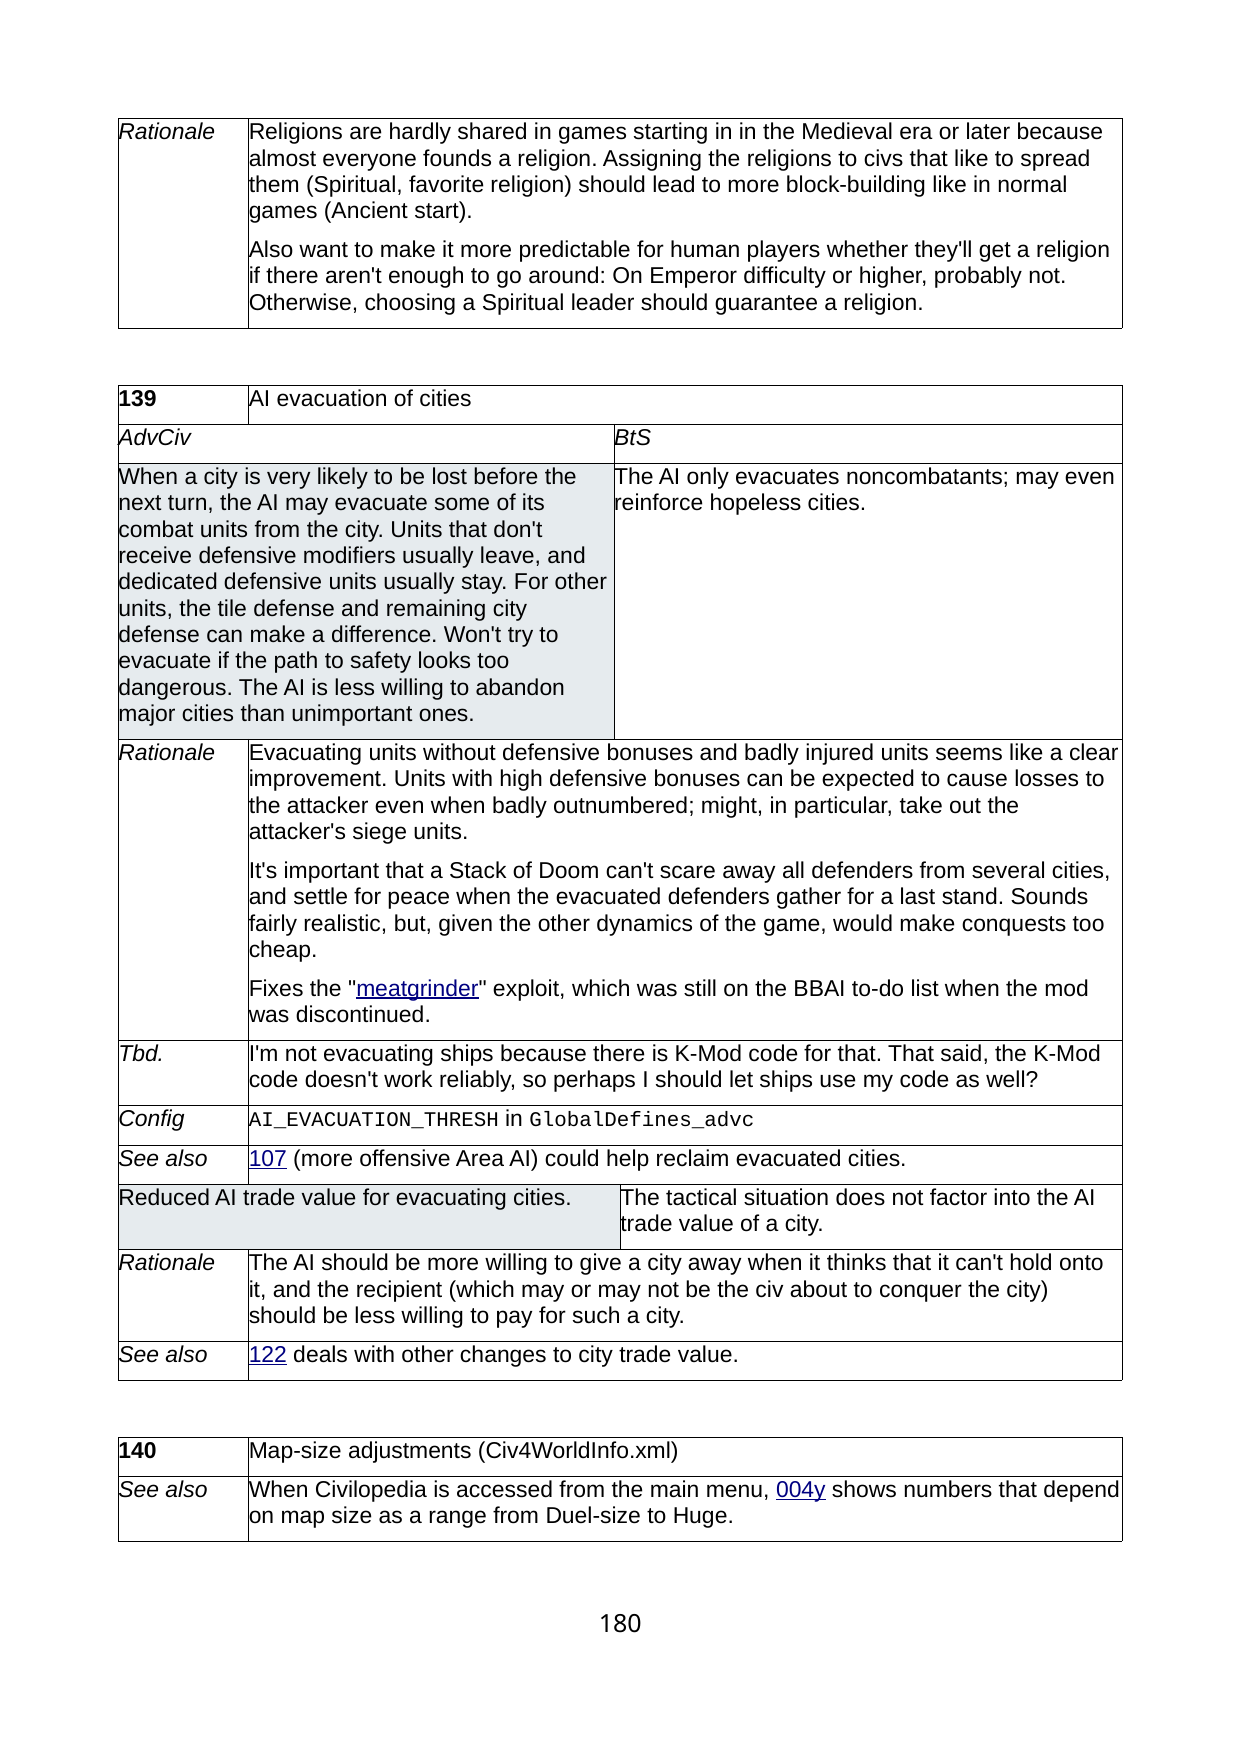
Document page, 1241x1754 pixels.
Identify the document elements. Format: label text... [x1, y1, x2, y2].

table_cell See also [119, 1146, 248, 1184]
table_header 140 [119, 1438, 248, 1476]
table_cell See also [119, 1342, 248, 1379]
table_cell BtS [615, 425, 1122, 463]
table_cell When a city is very likely to be lost before the next turn, the AI may evacuate some of its combat units from the city. Units that don't receive defensive modifiers usually leave, and dedicated defensive units usually stay. For other units, the tile defense and remaining city defense can make a difference. Won't try to evacuate if the path to safety looks too dangerous. The AI is less willing to abandon major cities than unimportant ones. [119, 464, 614, 739]
table_cell Tbd. [119, 1041, 248, 1105]
table_cell Reduced AI trade value for evacuating cities. [119, 1185, 620, 1249]
table_cell Rationale [119, 119, 248, 327]
table_cell The AI only evacuates noncombatants; may even reinforce hopeless cities. [615, 464, 1122, 739]
table_header AI evacuation of cities [249, 386, 1122, 424]
table_cell Evacuating units without defensive bonuses and badly injured units seems like a clear improvement. Units with high defensive bonuses can be expected to cause losses to the attacker even when badly outnumbered; might, in particular, take out the attacker's siege units. It's important that a Stack of Doom can't scare away all defenders from several cities, and settle for peace when the evacuated defenders gather for a last stand. Sounds fairly realistic, but, given the other dynamics of the game, would make conquests too cheap. Fixes the "meatgrinder" exploit, which was still on the BBAI to-do list when the mod was discontinued. [249, 740, 1122, 1040]
table_cell 122 deals with other changes to city trade value. [249, 1342, 1122, 1379]
table_cell See also [119, 1477, 248, 1541]
table_cell Config [119, 1106, 248, 1145]
table_cell Rationale [119, 1250, 248, 1341]
table_cell Rationale [119, 740, 248, 1040]
table_cell The AI should be more willing to give a city away when it thinks that it can't hold onto it, and the recipient (which may or may not be the civ about to conquer the city) should be less willing to pay for such a city. [249, 1250, 1122, 1341]
table_cell 107 (more offensive Area AI) could help reclaim evacuated cities. [249, 1146, 1122, 1184]
table_cell Religions are hardly shared in games starting in in the Medieval era or later because almost everyone founds a religion. Assigning the religions to civs that like to spread them (Spiritual, favorite religion) should lead to more block-building like in normal games (Ancient start). Also want to make it more predictable for human players whether they'll get a religion if there aren't enough to go around: On Emperor difficulty or higher, probably not. Otherwise, choosing a Spiritual leader should guarantee a religion. [249, 119, 1122, 327]
table_header Map-size adjustments (Civ4WorldInfo.xml) [249, 1438, 1122, 1476]
table_header 139 [119, 386, 248, 424]
table_cell When Civilopedia is accessed from the main menu, 004y shows numbers that depend on map size as a range from Duel-size to Huge. [249, 1477, 1122, 1541]
table_cell AI_EVACUATION_THRESH in GlobalDefines_advc [249, 1106, 1122, 1145]
table_cell The tactical situation does not factor into the AI trade value of a city. [621, 1185, 1122, 1249]
table_cell AdvCiv [119, 425, 614, 463]
table_cell I'm not evacuating ships because there is K-Mod code for that. That said, the K-Mod code doesn't work reliably, so perhaps I should let ships use my code as well? [249, 1041, 1122, 1105]
